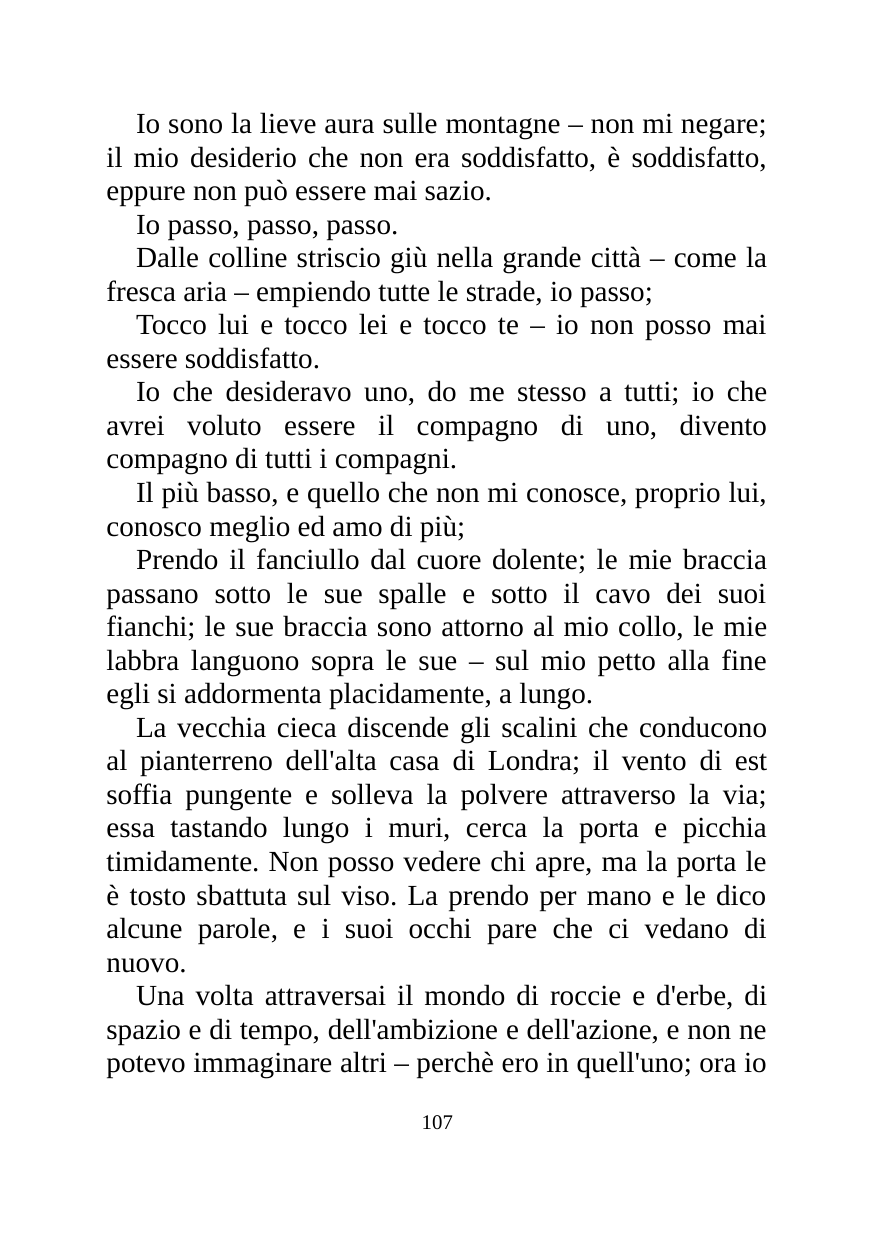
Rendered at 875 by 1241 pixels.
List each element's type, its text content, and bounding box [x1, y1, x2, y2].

text Prendo il fanciullo dal cuore dolente; le mie braccia passano sotto le sue spalle e sotto il cavo dei suoi fianchi; le sue braccia sono attorno al mio collo, le mie labbra languono sopra le sue – sul mio petto alla fine egli si addormenta placidamente, a lungo. [106, 542, 768, 710]
text Il più basso, e quello che non mi conosce, proprio lui, conosco meglio ed amo di più; [106, 475, 768, 542]
text Dalle colline striscio giù nella grande città – come la fresca aria – empiendo tutte le strade, io passo; [106, 240, 768, 307]
text Una volta attraversai il mondo di roccie e d'erbe, di spazio e di tempo, dell'ambizione e dell'azione, e non ne potevo immaginare altri – perchè ero in quell'uno; ora io [106, 978, 768, 1079]
text Io sono la lieve aura sulle montagne – non mi negare; il mio desiderio che non era soddisfatto, è soddisfatto, eppure non può essere mai sazio. [106, 106, 768, 207]
text La vecchia cieca discende gli scalini che conducono al pianterreno dell'alta casa di Londra; il vento di est soffia pungente e solleva la polvere attraverso la via; essa tastando lungo i muri, cerca la porta e picchia timidamente. Non posso vedere chi apre, ma la porta le è tosto sbattuta sul viso. La prendo per mano e le dico alcune parole, e i suoi occhi pare che ci vedano di nuovo. [106, 710, 768, 978]
text Tocco lui e tocco lei e tocco te – io non posso mai essere soddisfatto. [106, 307, 768, 374]
text Io passo, passo, passo. [106, 207, 768, 240]
text Io che desideravo uno, do me stesso a tutti; io che avrei voluto essere il compagno di uno, divento compagno di tutti i compagni. [106, 374, 768, 475]
